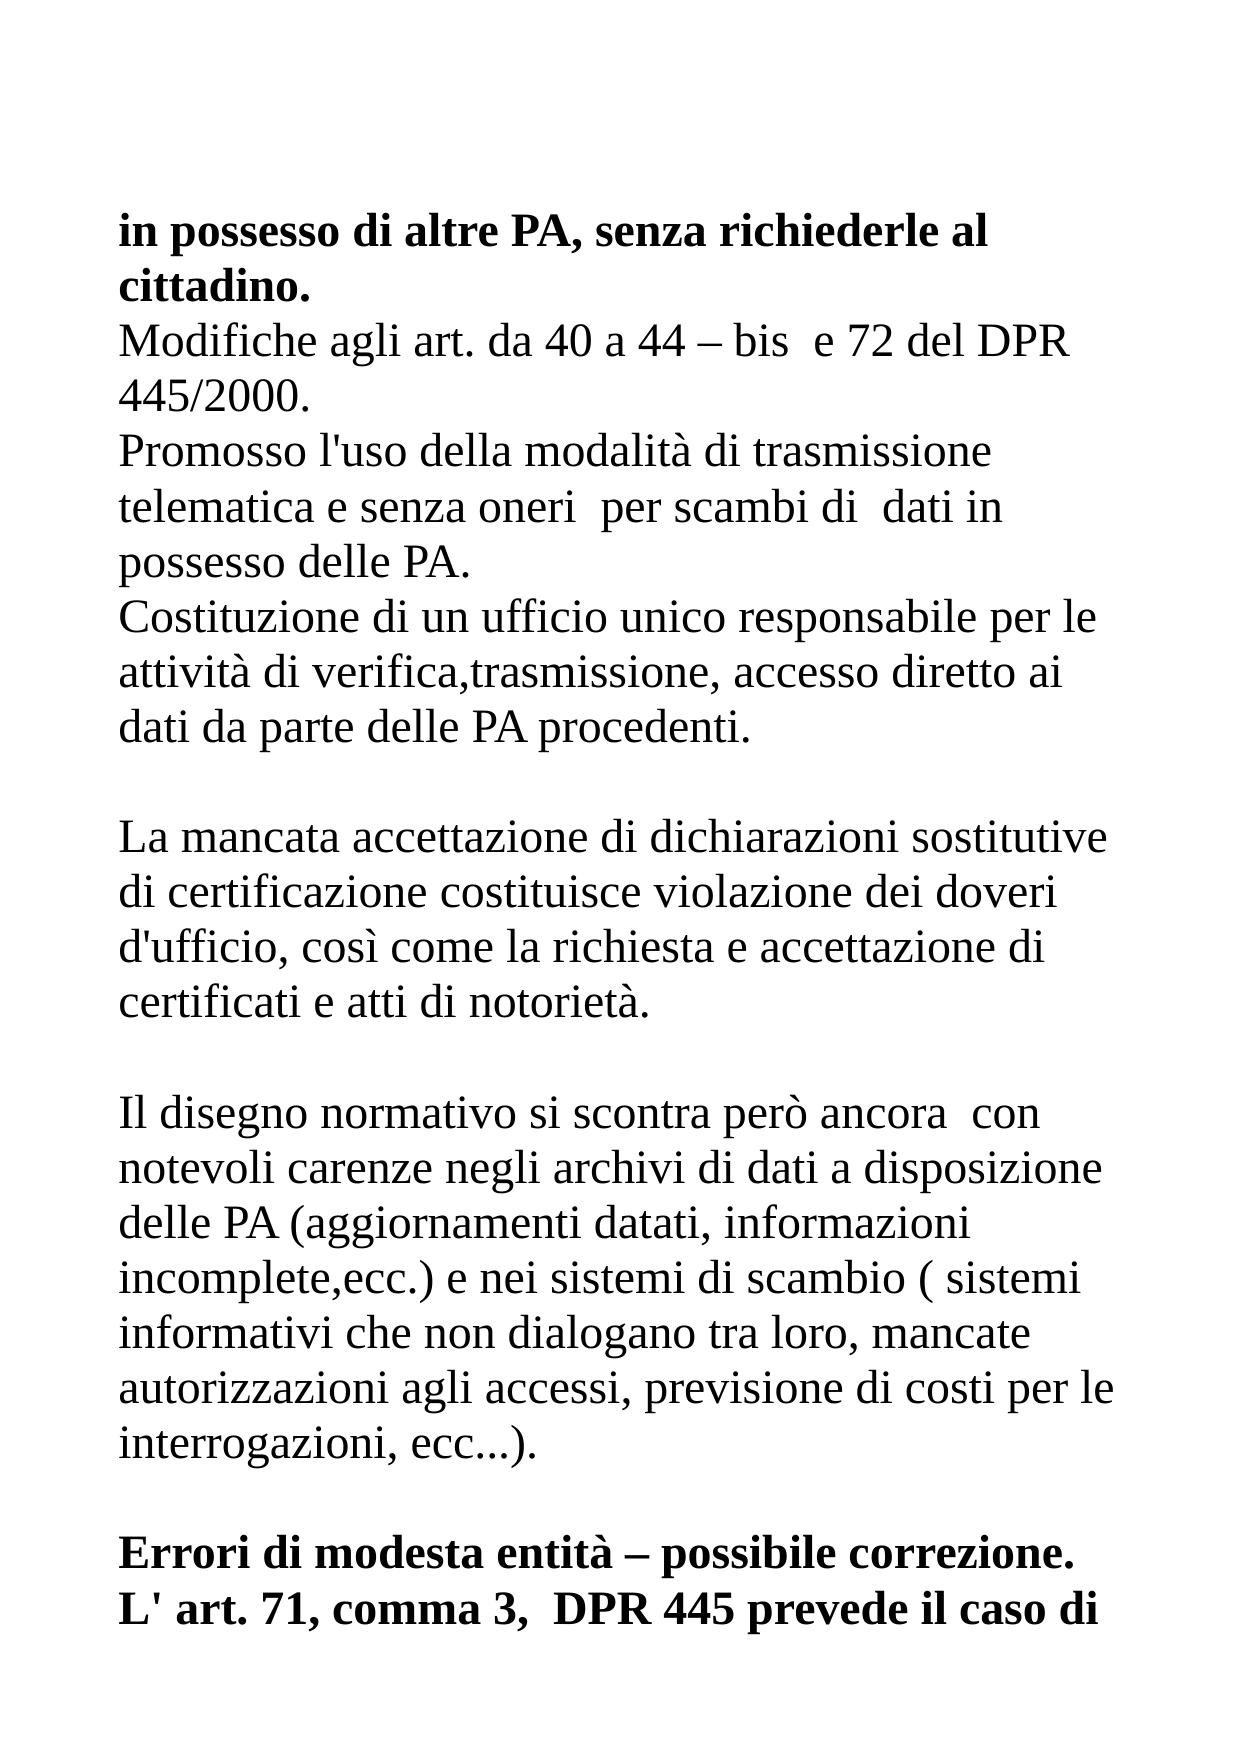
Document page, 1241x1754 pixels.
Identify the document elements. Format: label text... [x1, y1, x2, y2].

text Modifiche agli art. da 40 a 44 – bis e 72 del DPR 445/2000. [118, 312, 1122, 422]
text Promosso l'uso della modalità di trasmissione telematica e senza oneri per scambi di dati in possesso delle PA. [118, 422, 1122, 587]
text in possesso di altre PA, senza richiederle al cittadino. [118, 202, 1122, 312]
text Errori di modesta entità – possibile correzione. [118, 1524, 1122, 1579]
text L' art. 71, comma 3, DPR 445 prevede il caso di [118, 1579, 1122, 1634]
text Costituzione di un ufficio unico responsabile per le attività di verifica,trasmissione, accesso diretto ai dati da parte delle PA procedenti. [118, 587, 1122, 753]
text La mancata accettazione di dichiarazioni sostitutive di certificazione costituisce violazione dei doveri d'ufficio, così come la richiesta e accettazione di certificati e atti di notorietà. [118, 808, 1122, 1028]
text Il disegno normativo si scontra però ancora con notevoli carenze negli archivi di dati a disposizione delle PA (aggiornamenti datati, informazioni incomplete,ecc.) e nei sistemi di scambio ( sistemi informativi che non dialogano tra loro, mancate autorizzazioni agli accessi, previsione di costi per le interrogazioni, ecc...). [118, 1083, 1122, 1469]
